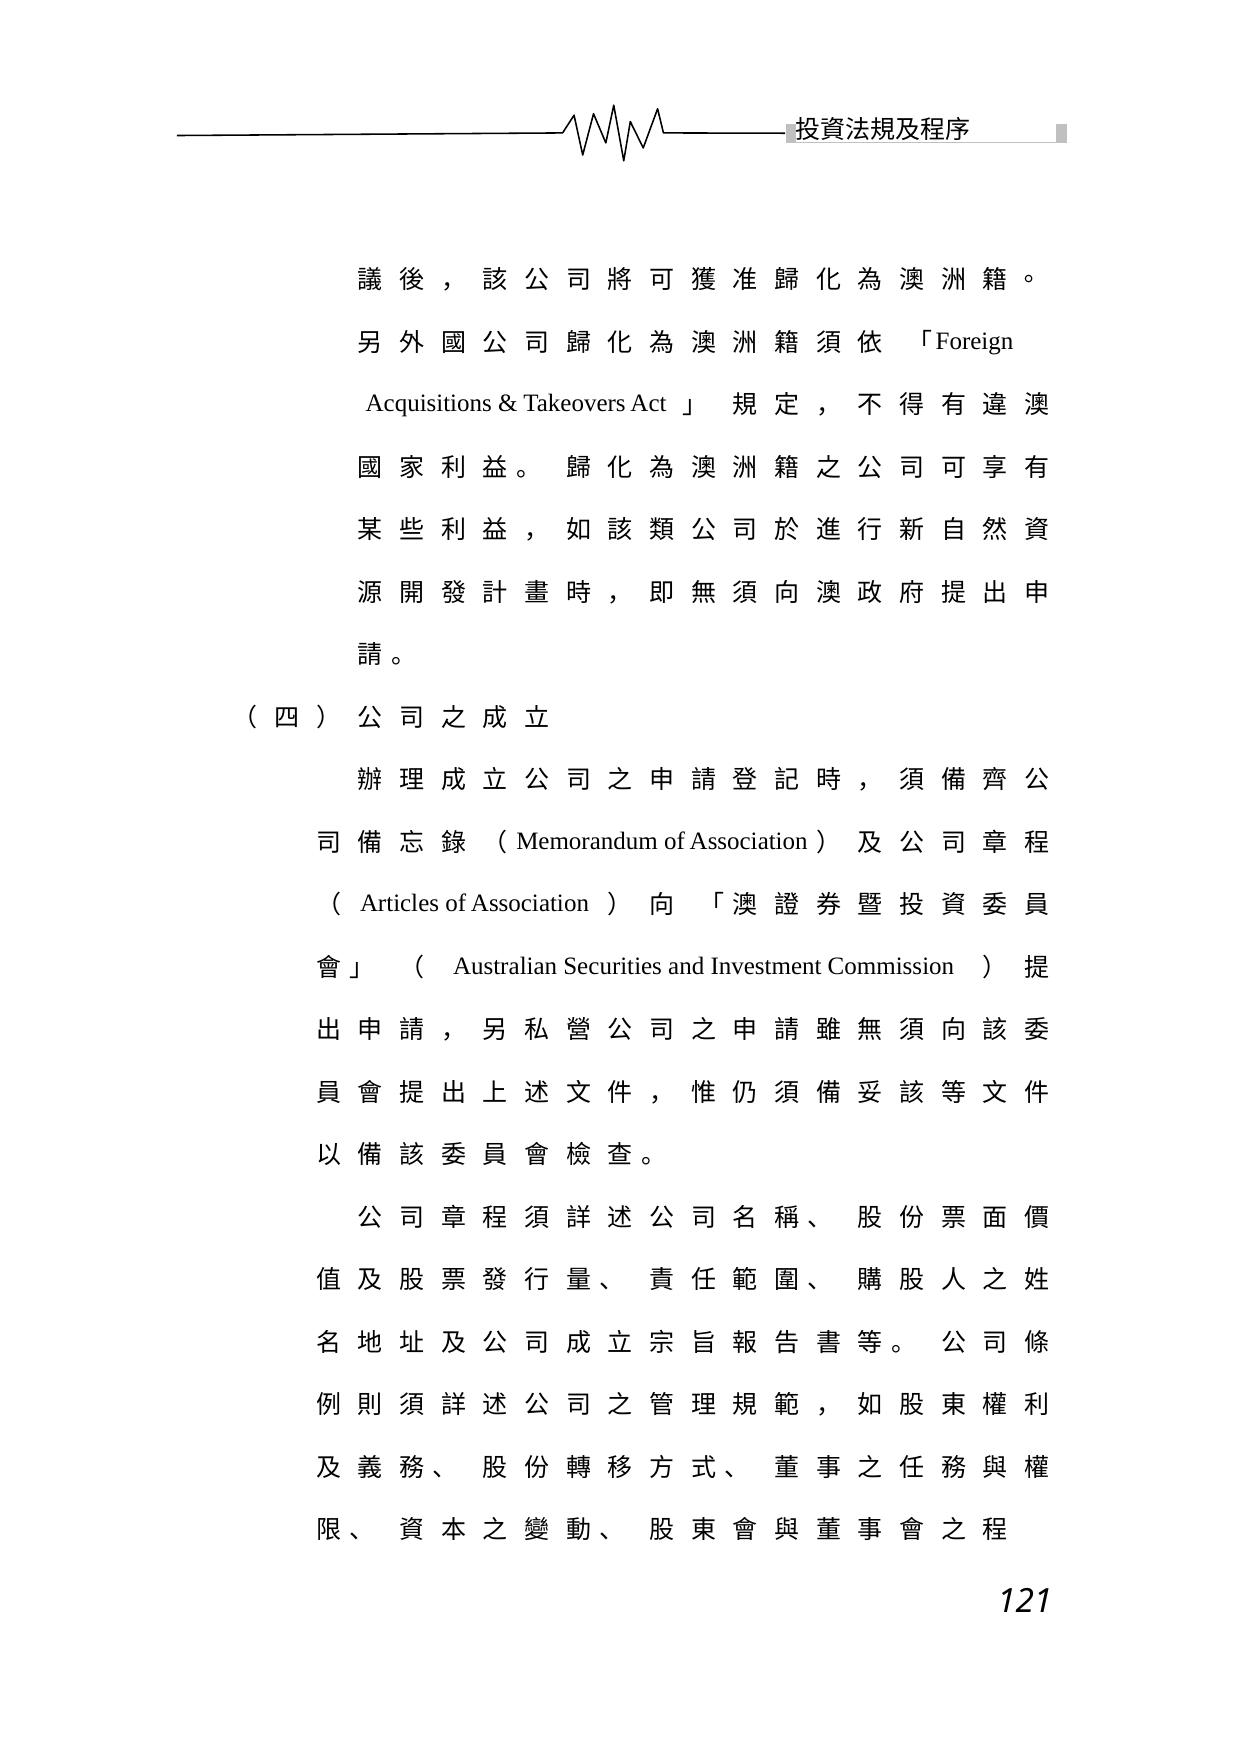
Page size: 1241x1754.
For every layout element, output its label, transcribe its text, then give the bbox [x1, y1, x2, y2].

text （四）公司之成立 [207, 674, 1058, 736]
text 辦理成立公司之申請登記時，須備齊公司備忘錄（Memorandum of Association）及公司章程（Articles of Association）向「澳證券暨投資委員會」（Australian Securities and Investment Commission）提出申請，另私營公司之申請雖無須向該委員會提出上述文件，惟仍須備妥該等文件以備該委員會檢查。 [281, 736, 1058, 1174]
text 議後，該公司將可獲准歸化為澳洲籍。另外國公司歸化為澳洲籍須依「Foreign Acquisitions & Takeovers Act」規定，不得有違澳國家利益。歸化為澳洲籍之公司可享有某些利益，如該類公司於進行新自然資源開發計畫時，即無須向澳政府提出申請。 [330, 236, 1058, 674]
text 公司章程須詳述公司名稱、股份票面價值及股票發行量、責任範圍、購股人之姓名地址及公司成立宗旨報告書等。公司條例則須詳述公司之管理規範，如股東權利及義務、股份轉移方式、董事之任務與權限、資本之變動、股東會與董事會之程 [281, 1174, 1058, 1549]
